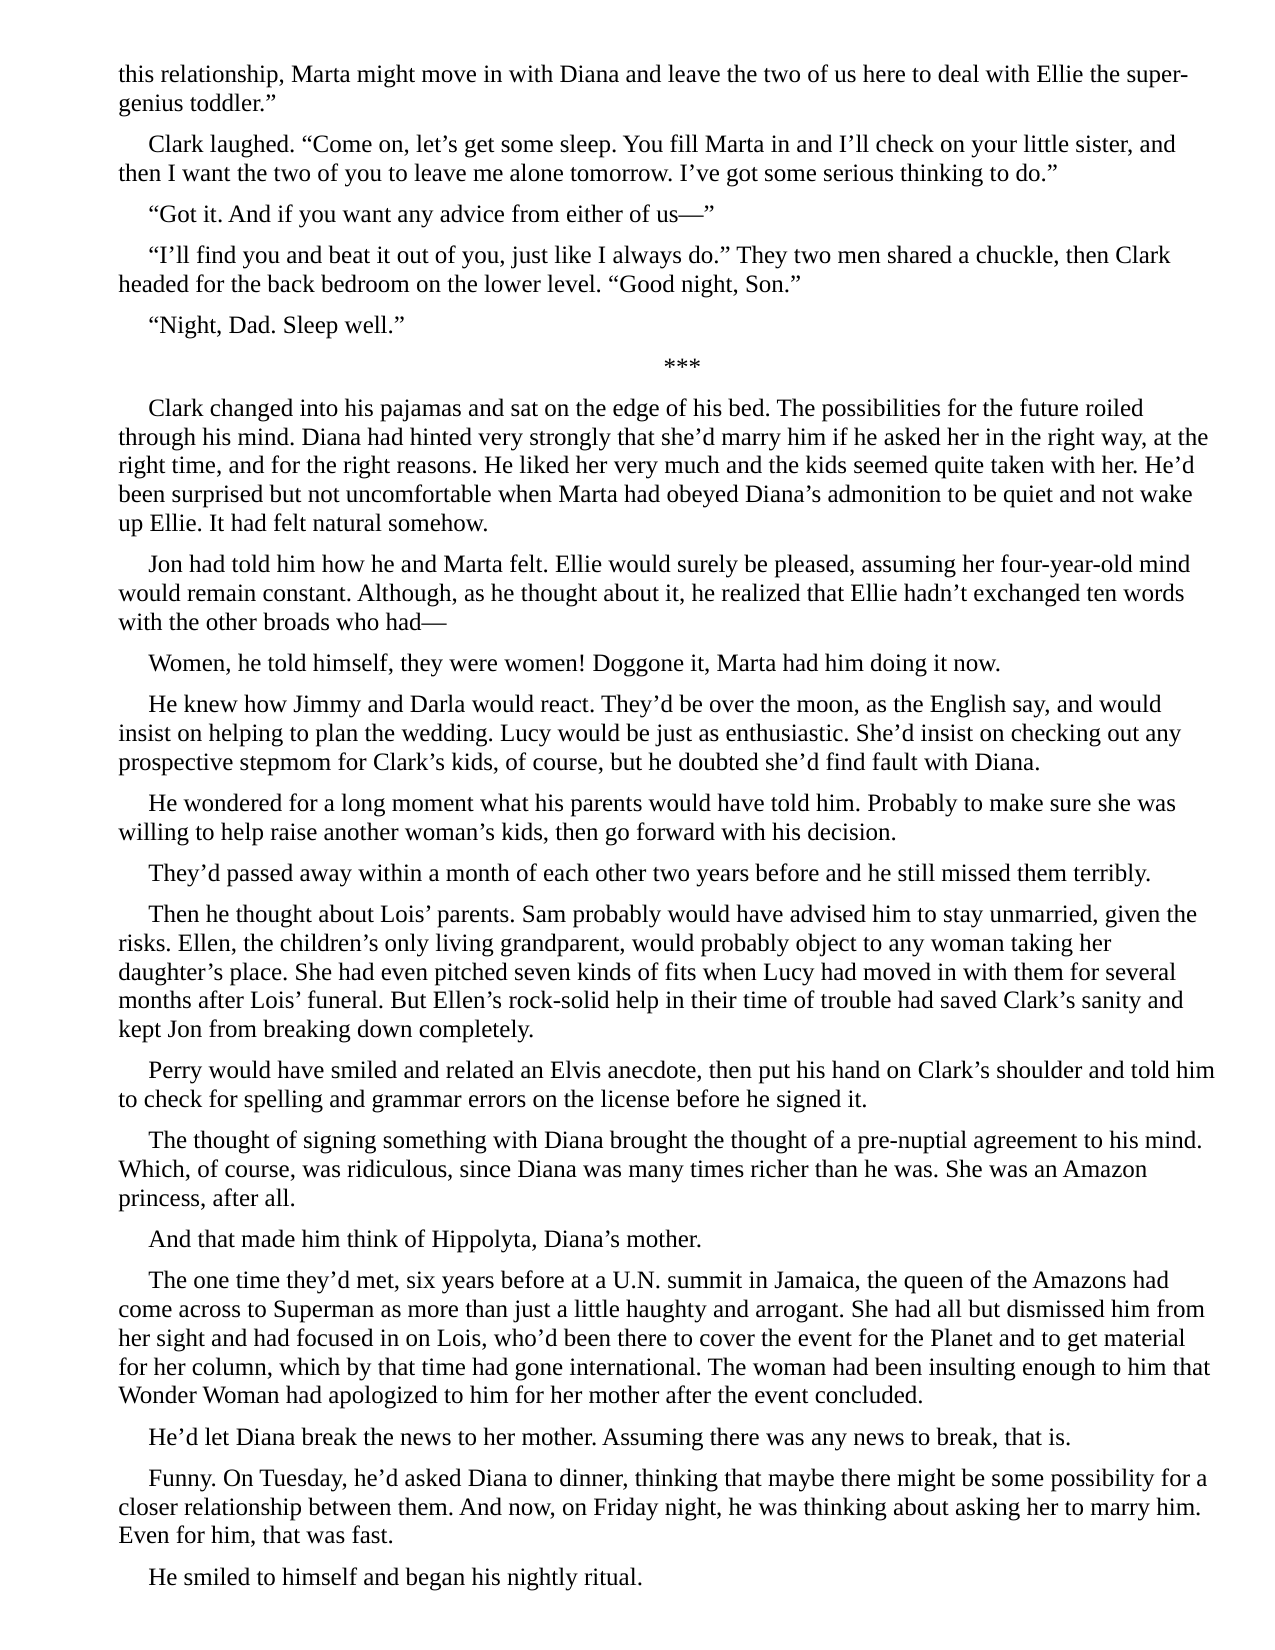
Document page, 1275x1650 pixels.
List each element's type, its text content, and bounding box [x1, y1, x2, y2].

text Women, he told himself, they were women! Doggone it, Marta had him doing it now. [118, 648, 1216, 677]
text The one time they’d met, six years before at a U.N. summit in Jamaica, the queen of the Amazons had come across to Superman as more than just a little haughty and arrogant. She had all but dismissed him from her sight and had focused in on Lois, who’d been there to cover the event for the Planet and to get material for her column, which by that time had gone international. The woman had been insulting enough to him that Wonder Woman had apologized to him for her mother after the event concluded. [118, 1265, 1216, 1409]
text He’d let Diana break the news to her mother. Assuming there was any news to break, that is. [118, 1422, 1216, 1450]
text Then he thought about Lois’ parents. Sam probably would have advised him to stay unmarried, given the risks. Ellen, the children’s only living grandparent, would probably object to any woman taking her daughter’s place. She had even pitched seven kinds of fits when Lucy had moved in with them for several months after Lois’ funeral. But Ellen’s rock-solid help in their time of trouble had saved Clark’s sanity and kept Jon from breaking down completely. [118, 899, 1216, 1043]
text this relationship, Marta might move in with Diana and leave the two of us here to deal with Ellie the super-genius toddler.” [118, 59, 1216, 117]
text “Got it. And if you want any advice from either of us—” [118, 199, 1216, 228]
text Funny. On Tuesday, he’d asked Diana to dinner, thinking that maybe there might be some possibility for a closer relationship between them. And now, on Friday night, he was thinking about asking her to marry him. Even for him, that was fast. [118, 1463, 1216, 1549]
text “Night, Dad. Sleep well.” [118, 310, 1216, 339]
text Jon had told him how he and Marta felt. Ellie would surely be pleased, assuming her four-year-old mind would remain constant. Although, as he thought about it, he realized that Ellie hadn’t exchanged ten words with the other broads who had— [118, 549, 1216, 635]
text He wondered for a long moment what his parents would have told him. Probably to make sure she was willing to help raise another woman’s kids, then go forward with his decision. [118, 788, 1216, 845]
text He smiled to himself and began his nightly ritual. [118, 1562, 1216, 1590]
text Clark laughed. “Come on, let’s get some sleep. You fill Marta in and I’ll check on your little sister, and then I want the two of you to leave me alone tomorrow. I’ve got some serious thinking to do.” [118, 129, 1216, 187]
text They’d passed away within a month of each other two years before and he still missed them terribly. [118, 858, 1216, 887]
text The thought of signing something with Diana brought the thought of a pre-nuptial agreement to his mind. Which, of course, was ridiculous, since Diana was many times richer than he was. She was an Amazon princess, after all. [118, 1125, 1216, 1212]
text *** [118, 352, 1216, 380]
text Clark changed into his pajamas and sat on the edge of his bed. The possibilities for the future roiled through his mind. Diana had hinted very strongly that she’d marry him if he asked her in the right way, at the right time, and for the right reasons. He liked her very much and the kids seemed quite taken with her. He’d been surprised but not uncomfortable when Marta had obeyed Diana’s admonition to be quiet and not wake up Ellie. It had felt natural somehow. [118, 393, 1216, 537]
text He knew how Jimmy and Darla would react. They’d be over the moon, as the English say, and would insist on helping to plan the wedding. Lucy would be just as enthusiastic. She’d insist on checking out any prospective stepmom for Clark’s kids, of course, but he doubted she’d find fault with Diana. [118, 689, 1216, 775]
text Perry would have smiled and related an Elvis anecdote, then put his hand on Clark’s shoulder and told him to check for spelling and grammar errors on the license before he signed it. [118, 1055, 1216, 1113]
text And that made him think of Hippolyta, Diana’s mother. [118, 1224, 1216, 1253]
text “I’ll find you and beat it out of you, just like I always do.” They two men shared a chuckle, then Clark headed for the back bedroom on the lower level. “Good night, Son.” [118, 240, 1216, 298]
